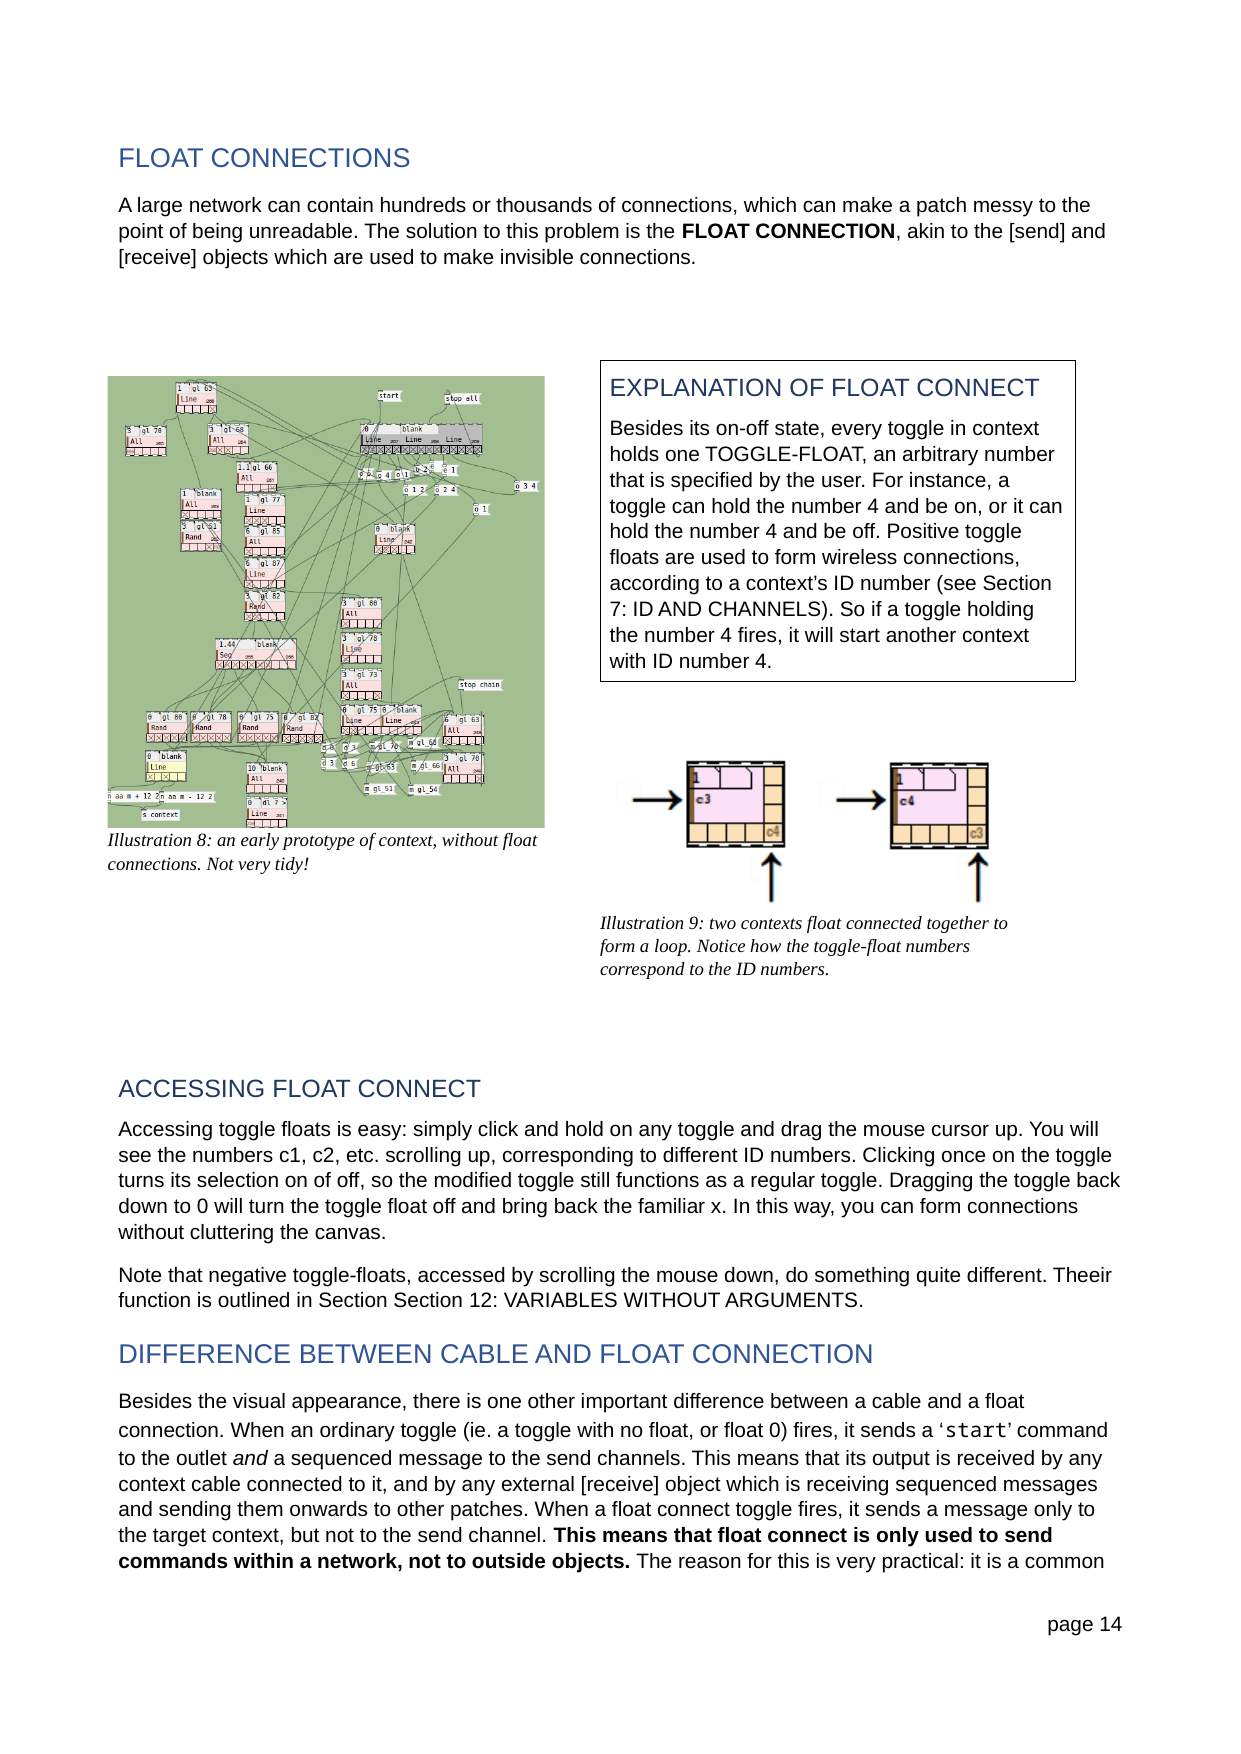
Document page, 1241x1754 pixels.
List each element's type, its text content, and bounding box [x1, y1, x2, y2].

text Note that negative toggle-floats, accessed by scrolling the mouse down, do something quite different. Theeir function is outlined in Section Section 12: VARIABLES WITHOUT ARGUMENTS. [118, 1262, 1122, 1312]
picture [599, 725, 1036, 911]
text Accessing toggle floats is easy: simply click and hold on any toggle and drag the mouse cursor up. You will see the numbers c1, c2, etc. scrolling up, corresponding to different ID numbers. Clicking once on the toggle turns its selection on of off, so the modified toggle still functions as a regular toggle. Dragging the toggle back down to 0 will turn the toggle float off and bring back the familiar x. In this way, you can form connections without cluttering the canvas. [118, 1117, 1122, 1244]
text Illustration 9: two contexts float connected together to form a loop. Notice how the toggle-float numbers correspond to the ID numbers. [600, 911, 1036, 980]
subtitle DIFFERENCE BETWEEN CABLE AND FLOAT CONNECTION [118, 1338, 1122, 1369]
text Besides the visual appearance, there is one other important difference between a cable and a float connection. When an ordinary toggle (ie. a toggle with no float, or float 0) fires, it sends a ‘start’ command to the outlet and a sequenced message to the send channels. This means that its output is received by any context cable connected to it, and by any external [receive] object which is receiving sequenced messages and sending them onwards to other patches. When a float connect toggle fires, it sends a message only to the target context, but not to the send channel. This means that float connect is only used to send commands within a network, not to outside objects. The reason for this is very practical: it is a common [118, 1389, 1122, 1573]
text Besides its on-off state, every toggle in context holds one TOGGLE-FLOAT, an arbitrary number that is specified by the user. For instance, a toggle can hold the number 4 and be on, or it can hold the number 4 and be off. Positive toggle floats are used to form wireless connections, according to a context’s ID number (see Section 7: ID AND CHANNELS). So if a toggle holding the number 4 fires, it will start another context with ID number 4. [609, 416, 1066, 672]
text A large network can contain hundreds or thousands of connections, which can make a patch messy to the point of being unreadable. The solution to this problem is the FLOAT CONNECTION, akin to the [send] and [receive] objects which are used to make invisible connections. [118, 193, 1122, 269]
subtitle EXPLANATION OF FLOAT CONNECT [609, 373, 1066, 402]
picture [107, 376, 545, 828]
subtitle FLOAT CONNECTIONS [118, 142, 1122, 173]
subtitle ACCESSING FLOAT CONNECT [118, 1074, 1122, 1102]
text Illustration 8: an early prototype of context, without float connections. Not very tidy! [107, 828, 544, 874]
text [107, 369, 544, 376]
